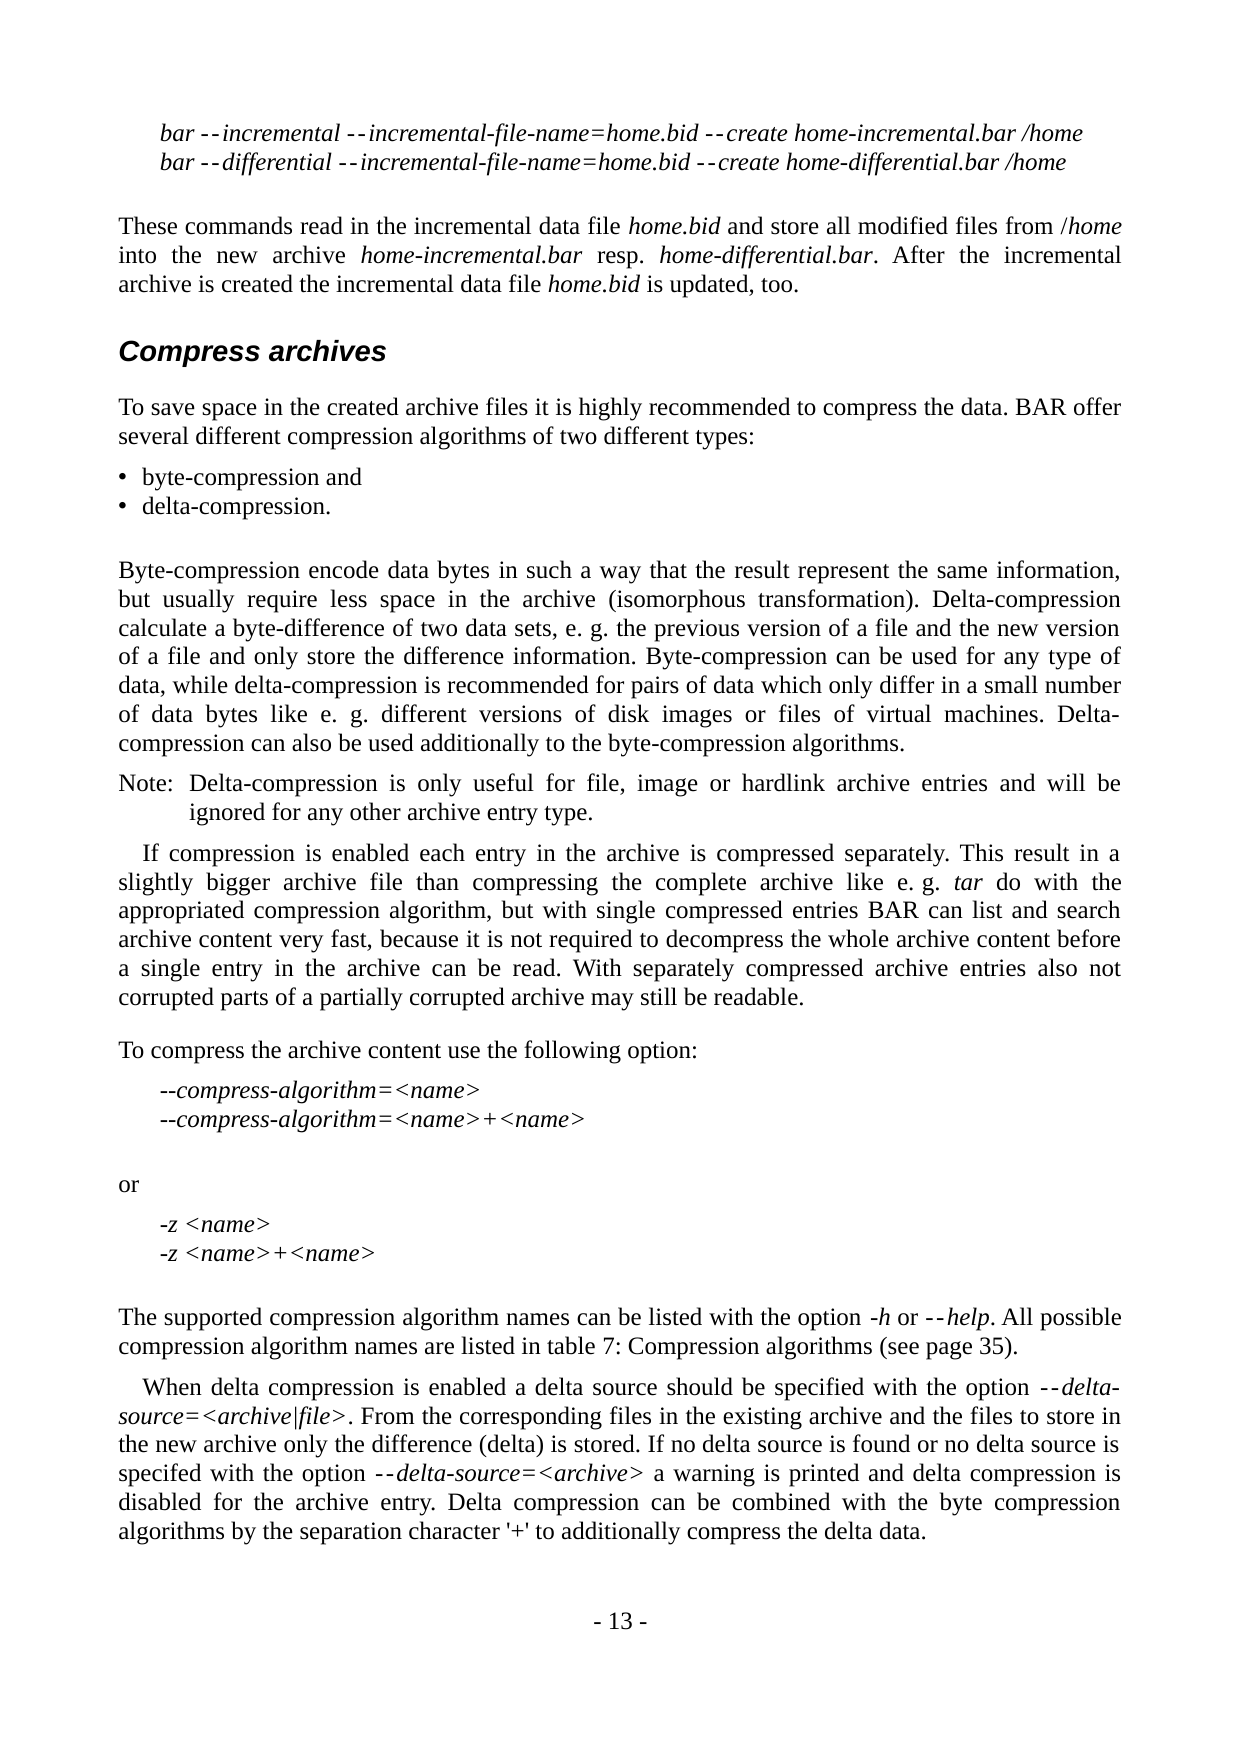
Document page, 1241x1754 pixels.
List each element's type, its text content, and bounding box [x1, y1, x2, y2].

text --compress-algorithm=<name> [159, 1076, 1122, 1104]
text bar ‑‑incremental ‑‑incremental-file-name=home.bid ‑‑create home-incremental.bar /home [159, 118, 1122, 147]
text To compress the archive content use the following option: [118, 1035, 1122, 1063]
text Byte-compression encode data bytes in such a way that the result represent the same information, but usually require less space in the archive (isomorphous transformation). Delta-compression calculate a byte-difference of two data sets, e. g. the previous version of a file and the new version of a file and only store the difference information. Byte-compression can be used for any type of data, while delta-compression is recommended for pairs of data which only differ in a small number of data bytes like e. g. different versions of disk images or files of virtual machines. Delta-compression can also be used additionally to the byte-compression algorithms. [118, 555, 1122, 756]
text These commands read in the incremental data file home.bid and store all modified files from /home into the new archive home-incremental.bar resp. home-differential.bar. After the incremental archive is created the incremental data file home.bid is updated, too. [118, 211, 1122, 297]
text or [118, 1169, 1122, 1197]
list byte-compression and [118, 462, 1122, 491]
text When delta compression is enabled a delta source should be specified with the option ‑‑delta-source=<archive|file>. From the corresponding files in the existing archive and the files to store in the new archive only the difference (delta) is stored. If no delta source is found or no delta source is specifed with the option ‑‑delta-source=<archive> a warning is printed and delta compression is disabled for the archive entry. Delta compression can be combined with the byte compression algorithms by the separation character '+' to additionally compress the delta data. [118, 1372, 1122, 1544]
subtitle Compress archives [118, 334, 1122, 368]
text To save space in the created archive files it is highly recommended to compress the data. BAR offer several different compression algorithms of two different types: [118, 392, 1122, 450]
text The supported compression algorithm names can be listed with the option -h or ‑‑help. All possible compression algorithm names are listed in table 7: Compression algorithms (see page 35). [118, 1302, 1122, 1360]
text bar ‑‑differential ‑‑incremental-file-name=home.bid ‑‑create home-differential.bar /home [159, 147, 1122, 176]
list delta-compression. [118, 491, 1122, 519]
text If compression is enabled each entry in the archive is compressed separately. This result in a slightly bigger archive file than compressing the complete archive like e. g. tar do with the appropriated compression algorithm, but with single compressed entries BAR can list and search archive content very fast, because it is not required to decompress the whole archive content before a single entry in the archive can be read. With separately compressed archive entries also not corrupted parts of a partially corrupted archive may still be readable. [118, 838, 1122, 1010]
text -z <name>+<name> [159, 1238, 1122, 1267]
text -z <name> [159, 1209, 1122, 1238]
text Note: Delta-compression is only useful for file, image or hardlink archive entries and will be ignored for any other archive entry type. [118, 768, 1122, 826]
text --compress-algorithm=<name>+<name> [159, 1104, 1122, 1133]
